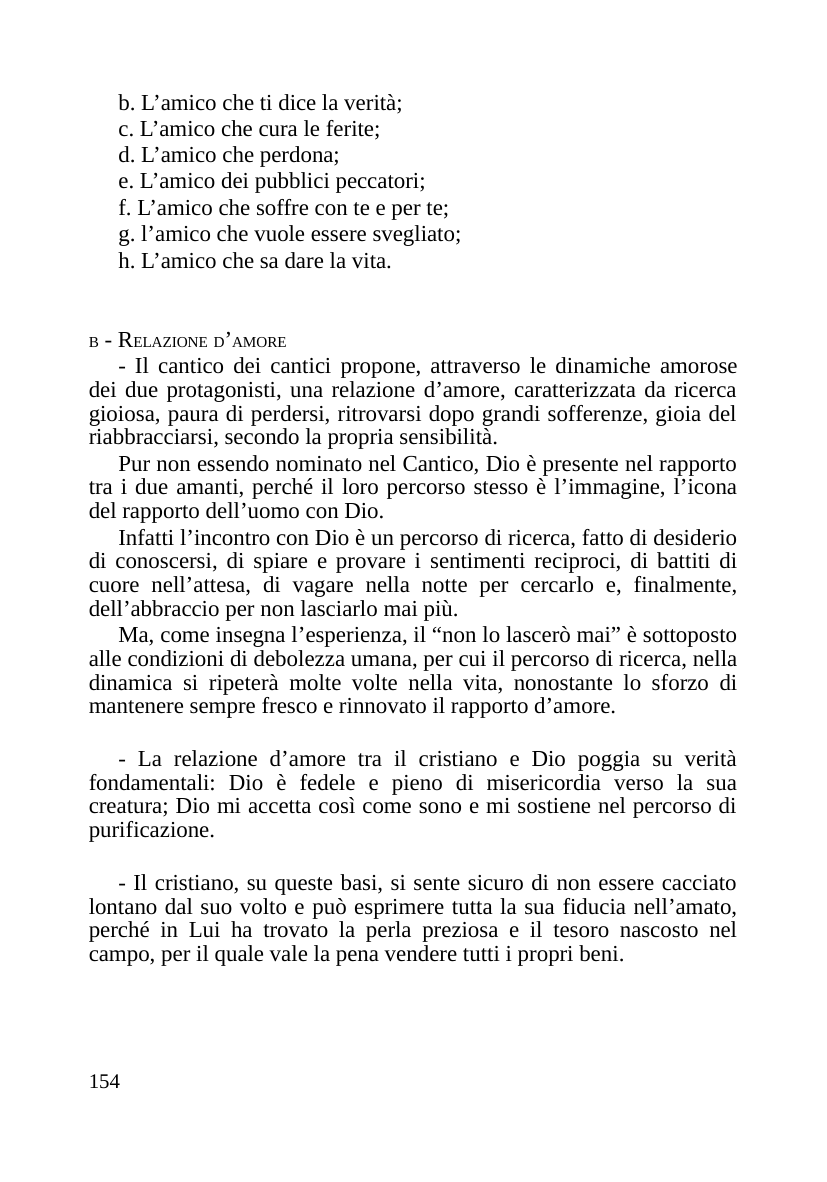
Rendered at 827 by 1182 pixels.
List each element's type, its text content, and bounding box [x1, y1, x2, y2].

text e. L’amico dei pubblici peccatori; [88, 168, 738, 194]
text Ma, come insegna l’esperienza, il “non lo lascerò mai” è sottoposto alle condizioni di debolezza umana, per cui il percorso di ricerca, nella dinamica si ripeterà molte volte nella vita, nonostante lo sforzo di mantenere sempre fresco e rinnovato il rapporto d’amore. [88, 621, 738, 719]
text - La relazione d’amore tra il cristiano e Dio poggia su verità fondamentali: Dio è fedele e pieno di misericordia verso la sua creatura; Dio mi accetta così come sono e mi sostiene nel percorso di purificazione. [88, 745, 738, 843]
text - Il cristiano, su queste basi, si sente sicuro di non essere cacciato lontano dal suo volto e può esprimere tutta la sua fiducia nell’amato, perché in Lui ha trovato la perla preziosa e il tesoro nascosto nel campo, per il quale vale la pena vendere tutti i propri beni. [88, 869, 738, 967]
text Pur non essendo nominato nel Cantico, Dio è presente nel rapporto tra i due amanti, perché il loro percorso stesso è l’immagine, l’icona del rapporto dell’uomo con Dio. [88, 450, 738, 523]
text d. L’amico che perdona; [88, 141, 738, 168]
text c. L’amico che cura le ferite; [88, 115, 738, 141]
text Infatti l’incontro con Dio è un percorso di ricerca, fatto di desiderio di conoscersi, di spiare e provare i sentimenti reciproci, di battiti di cuore nell’attesa, di vagare nella notte per cercarlo e, finalmente, dell’abbraccio per non lasciarlo mai più. [88, 523, 738, 621]
text b - Relazione d’amore [88, 326, 738, 352]
text h. L’amico che sa dare la vita. [88, 247, 738, 273]
text f. L’amico che soffre con te e per te; [88, 194, 738, 220]
text g. l’amico che vuole essere svegliato; [88, 220, 738, 247]
text - Il cantico dei cantici propone, attraverso le dinamiche amorose dei due protagonisti, una relazione d’amore, caratterizzata da ricerca gioiosa, paura di perdersi, ritrovarsi dopo grandi sofferenze, gioia del riabbracciarsi, secondo la propria sensibilità. [88, 352, 738, 450]
text b. L’amico che ti dice la verità; [88, 88, 738, 115]
